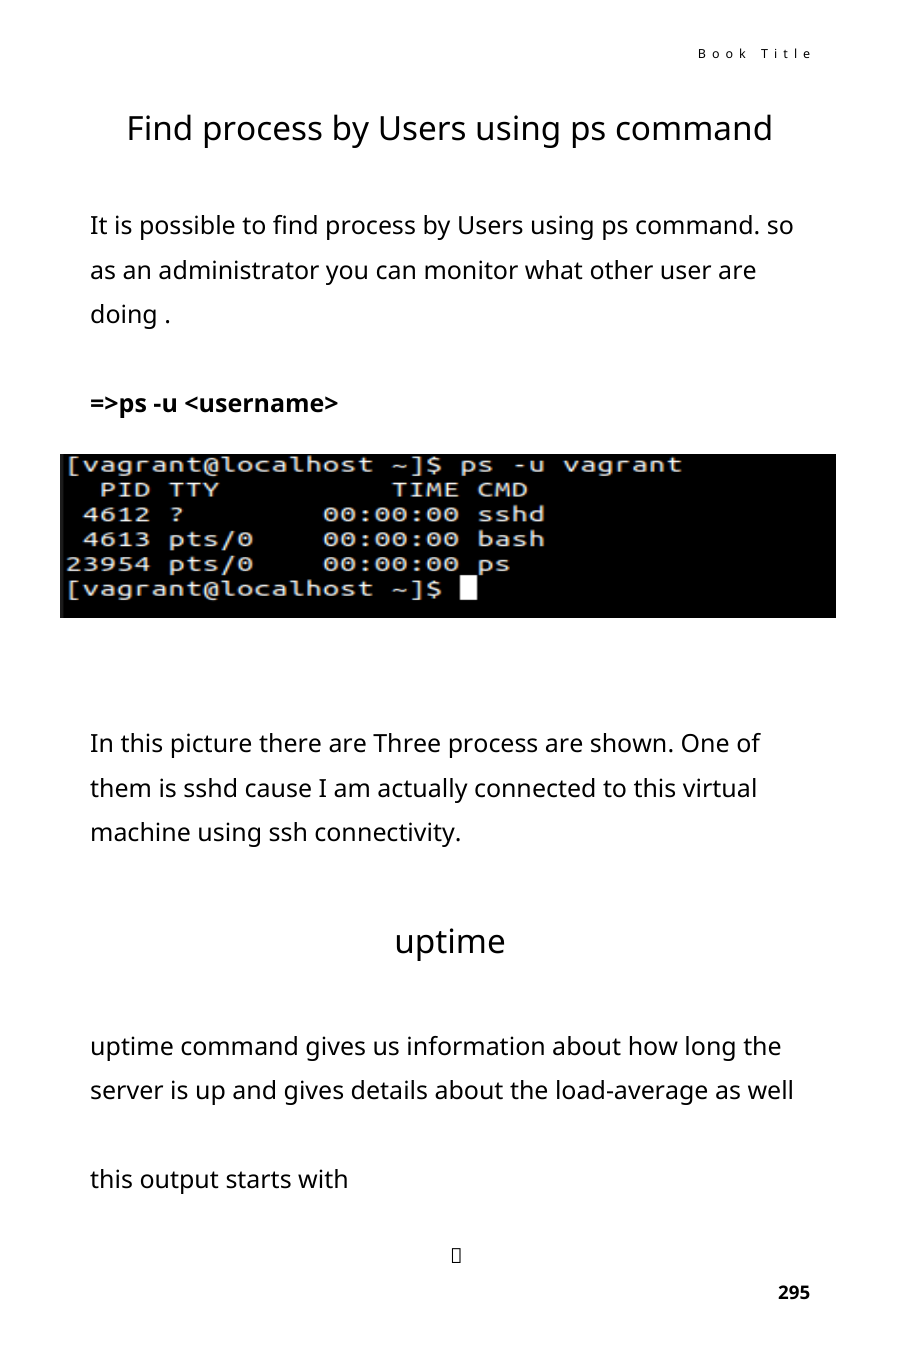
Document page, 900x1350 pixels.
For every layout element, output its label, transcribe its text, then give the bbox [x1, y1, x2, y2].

text =>ps -u <username> [90, 385, 810, 419]
text this output starts with [90, 1161, 810, 1195]
text Find process by Users using ps command [90, 105, 810, 150]
text uptime [90, 918, 810, 963]
text uptime command gives us information about how long the server is up and gives details about the load-average as well [90, 1028, 810, 1107]
picture [60, 454, 836, 618]
text It is possible to find process by Users using ps command. so as an administrator you can monitor what other user are doing . [90, 208, 810, 331]
text In this picture there are Three process are shown. One of them is sshd cause I am actually connected to this virtual machine using ssh connectivity. [90, 726, 810, 849]
